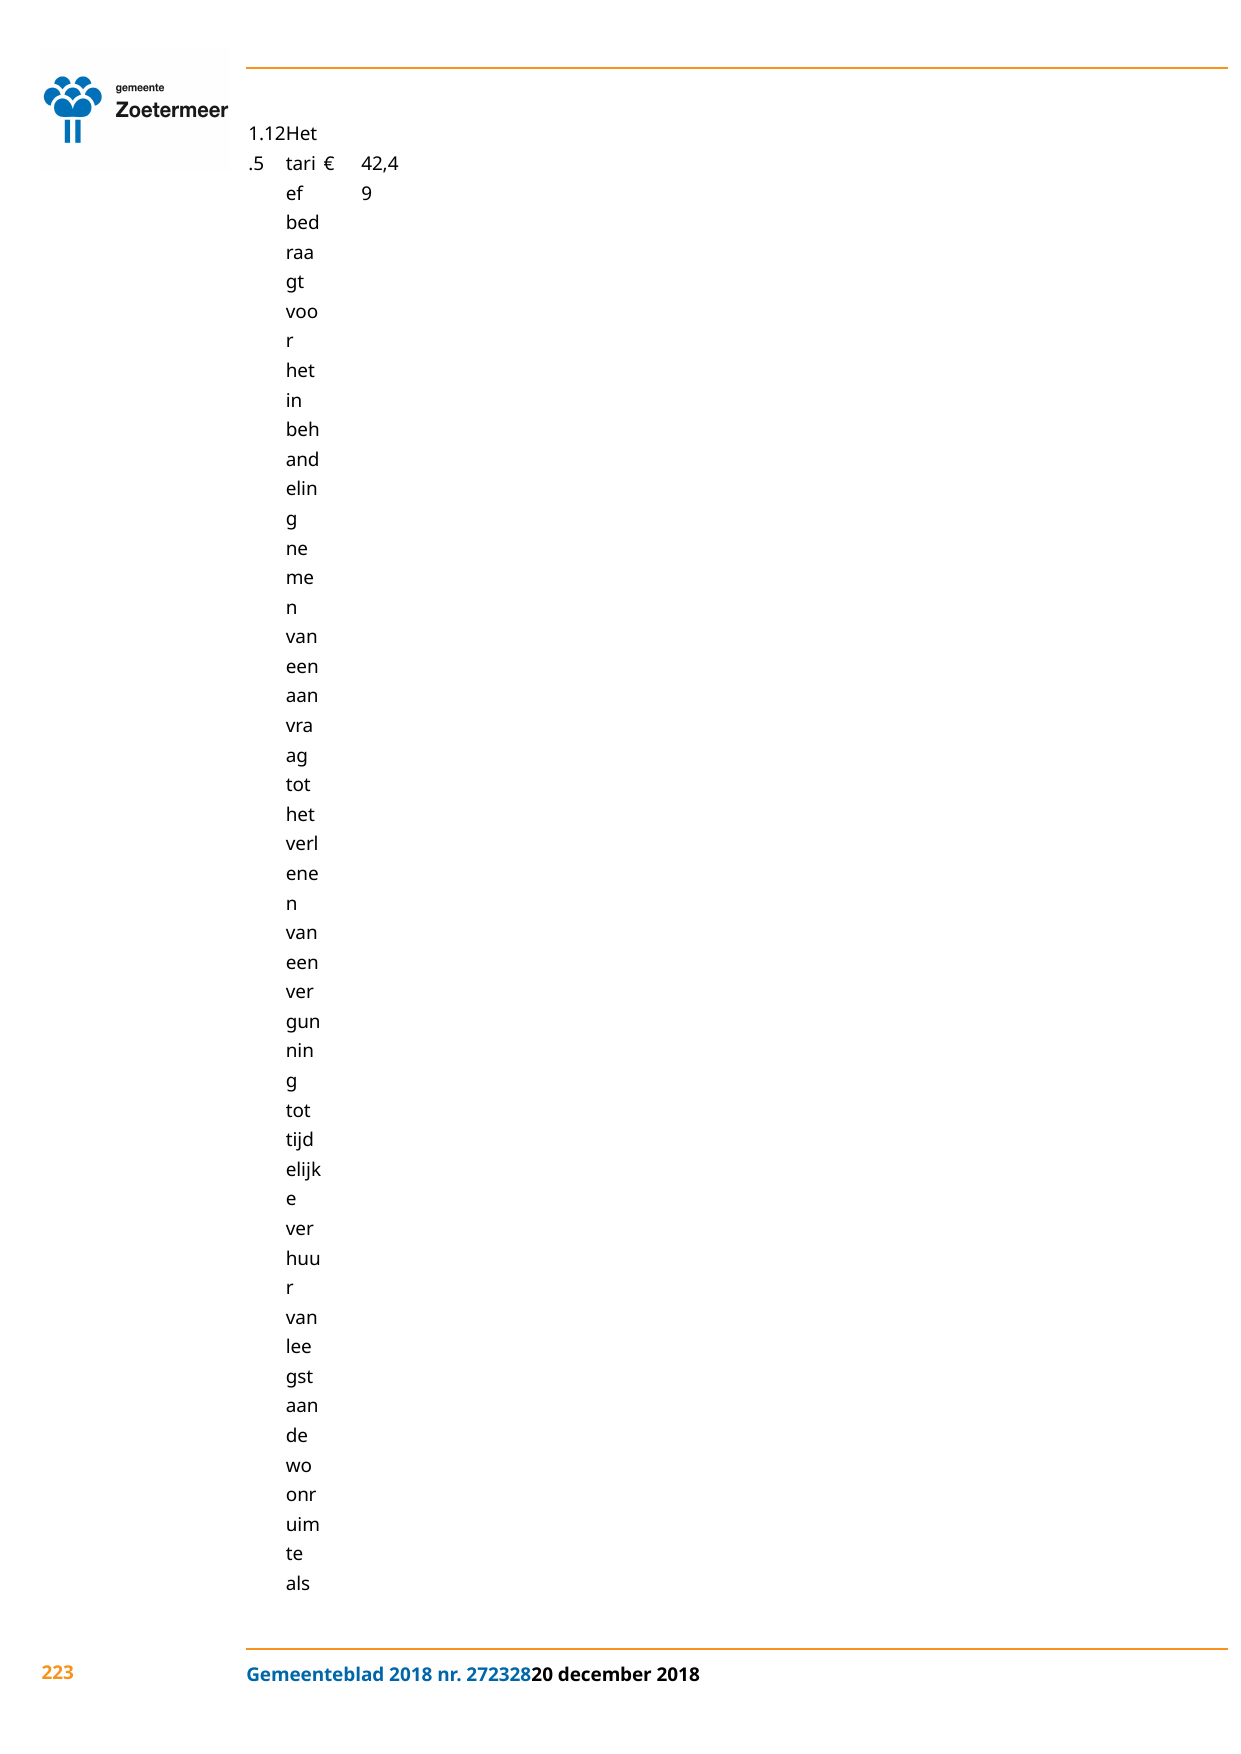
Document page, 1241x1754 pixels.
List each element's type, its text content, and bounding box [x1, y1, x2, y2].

table_cell Het tarief bedraagt voor het in behandeling nemen van een aanvraag tot het verlenen van een vergunning tot tijdelijke verhuur van leegstaande woonruimte als [286, 121, 323, 1596]
table_cell [323, 95, 361, 121]
table_cell [248, 95, 286, 121]
table_cell 42,49 [361, 121, 398, 1596]
table_cell € [323, 121, 361, 1596]
picture [41, 47, 231, 172]
table_cell [361, 95, 398, 121]
table_cell 1.12.5 [248, 121, 286, 1596]
table_cell [286, 95, 323, 121]
